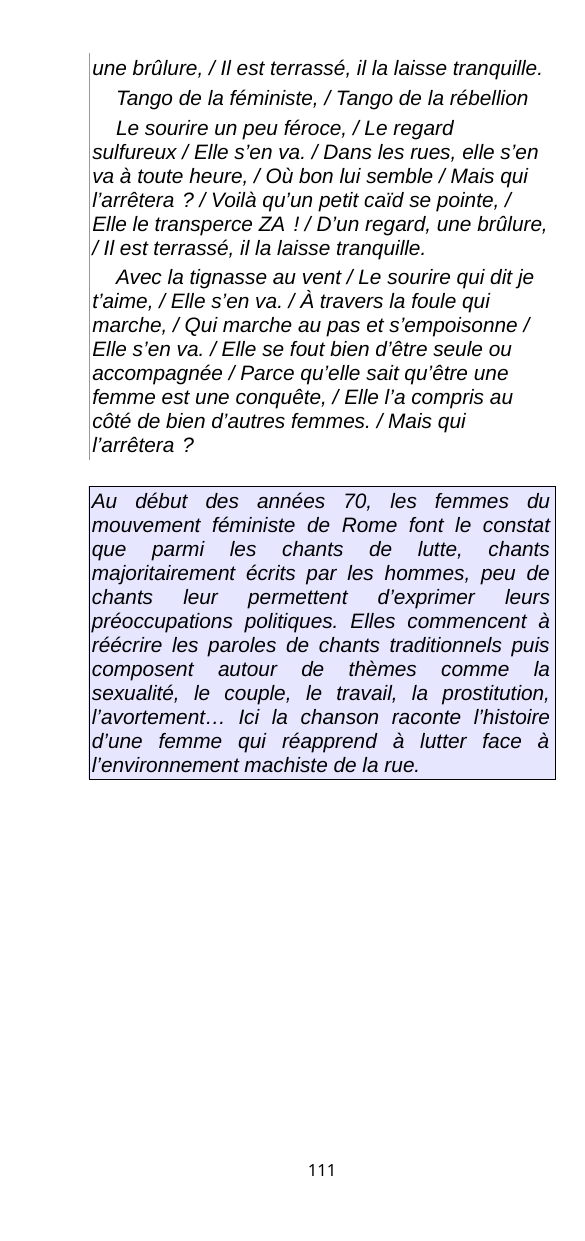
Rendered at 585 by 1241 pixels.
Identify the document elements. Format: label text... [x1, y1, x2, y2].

text Avec la tignasse au vent / Le sourire qui dit je t’aime, / Elle s’en va. / À travers la foule qui marche, / Qui marche au pas et s’empoisonne / Elle s’en va. / Elle se fout bien d’être seule ou accompagnée / Parce qu’elle sait qu’être une femme est une conquête, / Elle l’a compris au côté de bien d’autres femmes. / Mais qui l’arrêtera ? [90, 262, 555, 460]
text Tango de la féministe, / Tango de la rébellion [90, 83, 555, 113]
text une brûlure, / Il est terrassé, il la laisse tranquille. [90, 53, 555, 83]
text Le sourire un peu féroce, / Le regard sulfureux / Elle s’en va. / Dans les rues, elle s’en va à toute heure, / Où bon lui semble / Mais qui l’arrêtera ? / Voilà qu’un petit caïd se pointe, / Elle le transperce ZA ! / D’un regard, une brûlure, / Il est terrassé, il la laisse tranquille. [90, 113, 555, 262]
text Au début des années 70, les femmes du mouvement féministe de Rome font le constat que parmi les chants de lutte, chants majoritairement écrits par les hommes, peu de chants leur permettent d’exprimer leurs préoccupations politiques. Elles commencent à réécrire les paroles de chants traditionnels puis composent autour de thèmes comme la sexualité, le couple, le travail, la prostitution, l’avortement… Ici la chanson raconte l’histoire d’une femme qui réapprend à lutter face à l’environnement machiste de la rue. [90, 487, 555, 779]
